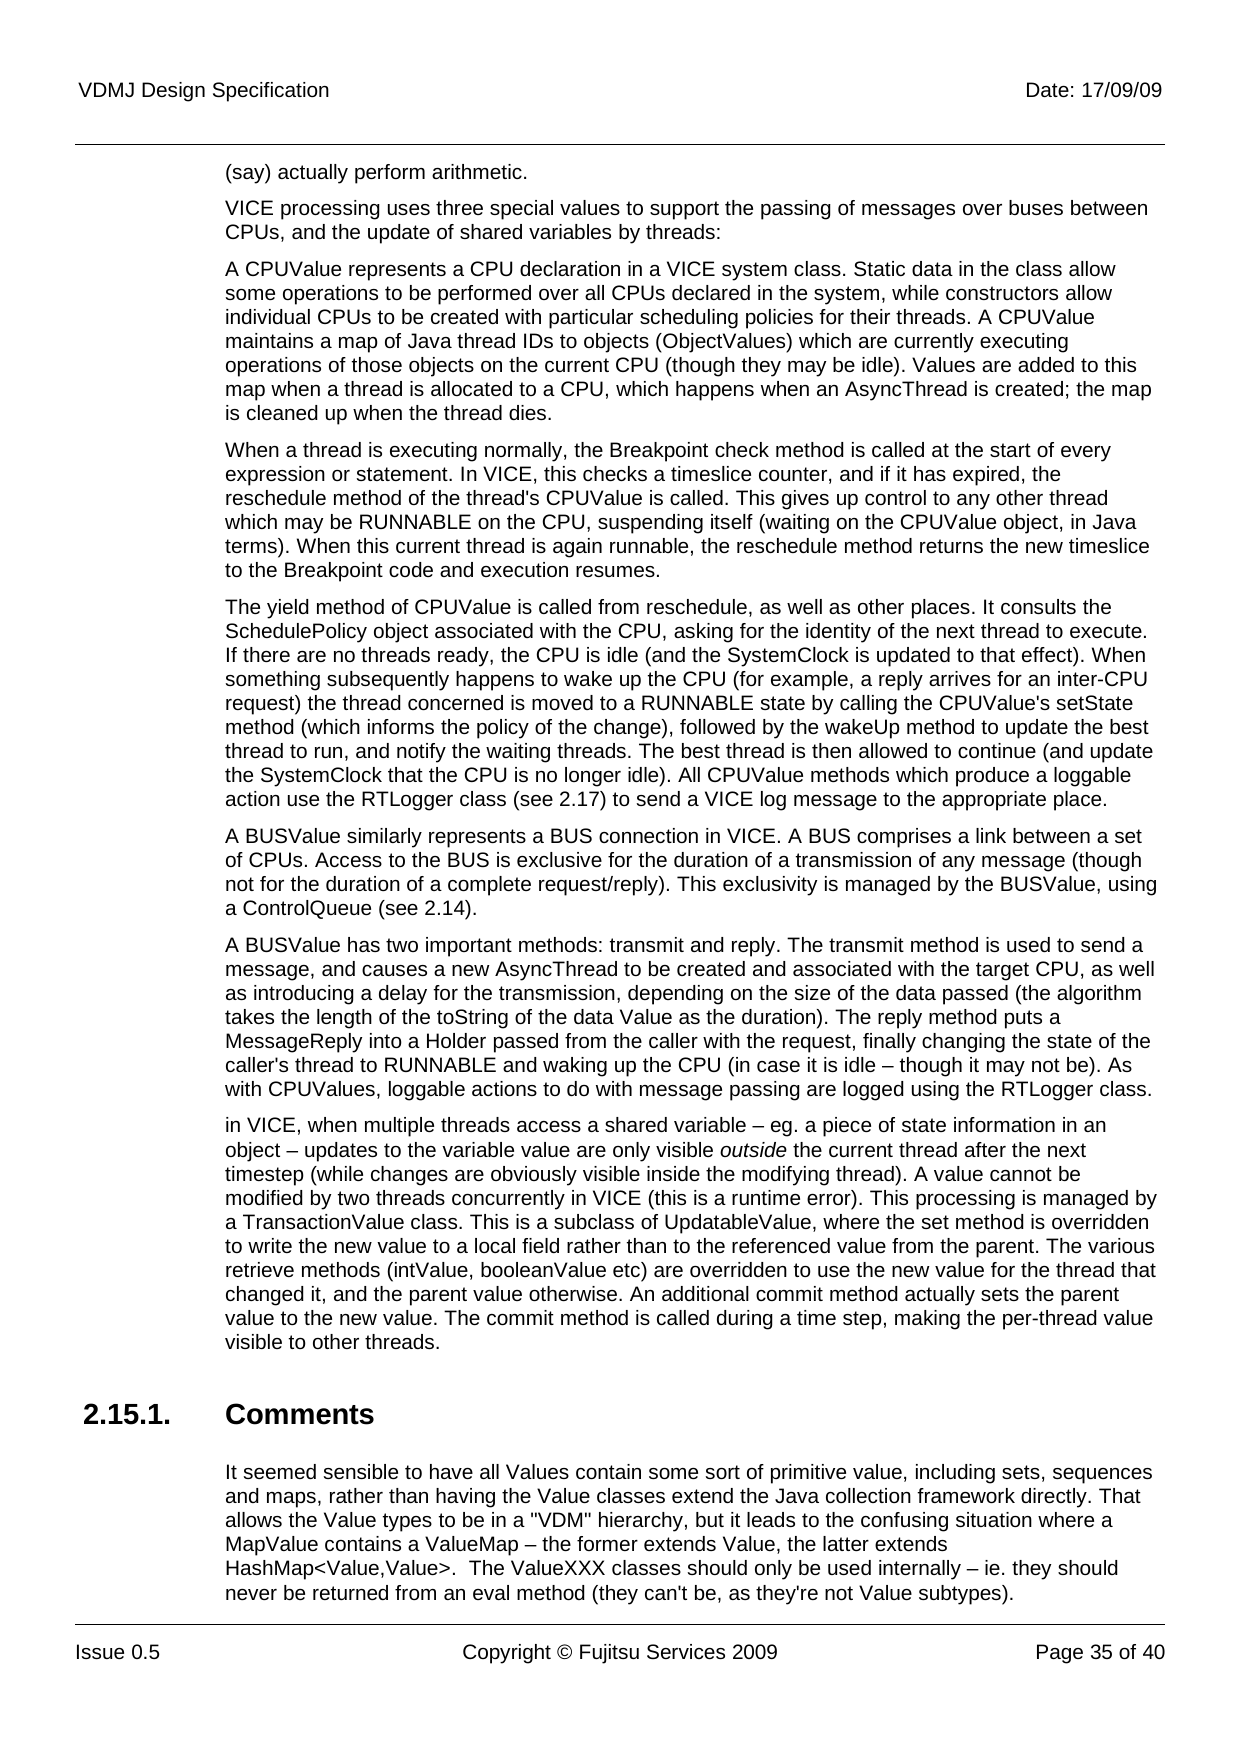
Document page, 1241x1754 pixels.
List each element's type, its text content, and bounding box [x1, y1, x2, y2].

text It seemed sensible to have all Values contain some sort of primitive value, including sets, sequences and maps, rather than having the Value classes extend the Java collection framework directly. That allows the Value types to be in a "VDM" hierarchy, but it leads to the confusing situation where a MapValue contains a ValueMap – the former extends Value, the latter extends HashMap<Value,Value>. The ValueXXX classes should only be used internally – ie. they should never be returned from an eval method (they can't be, as they're not Value subtypes). [225, 1460, 1165, 1604]
text The yield method of CPUValue is called from reschedule, as well as other places. It consults the SchedulePolicy object associated with the CPU, asking for the identity of the next thread to execute. If there are no threads ready, the CPU is idle (and the SystemClock is updated to that effect). When something subsequently happens to wake up the CPU (for example, a reply arrives for an inter-CPU request) the thread concerned is moved to a RUNNABLE state by calling the CPUValue's setState method (which informs the policy of the change), followed by the wakeUp method to update the best thread to run, and notify the waiting threads. The best thread is then allowed to continue (and update the SystemClock that the CPU is no longer idle). All CPUValue methods which produce a loggable action use the RTLogger class (see 2.17) to send a VICE log message to the appropriate place. [225, 595, 1165, 811]
text in VICE, when multiple threads access a shared variable – eg. a piece of state information in an object – updates to the variable value are only visible outside the current thread after the next timestep (while changes are obviously visible inside the modifying thread). A value cannot be modified by two threads concurrently in VICE (this is a runtime error). This processing is managed by a TransactionValue class. This is a subclass of UpdatableValue, where the set method is overridden to write the new value to a local field rather than to the referenced value from the parent. The various retrieve methods (intValue, booleanValue etc) are overridden to use the new value for the thread that changed it, and the parent value otherwise. An additional commit method actually sets the parent value to the new value. The commit method is called during a time step, making the per-thread value visible to other threads. [225, 1113, 1165, 1354]
subtitle Comments [75, 1397, 1165, 1430]
text A CPUValue represents a CPU declaration in a VICE system class. Static data in the class allow some operations to be performed over all CPUs declared in the system, while constructors allow individual CPUs to be created with particular scheduling policies for their threads. A CPUValue maintains a map of Java thread IDs to objects (ObjectValues) which are currently executing operations of those objects on the current CPU (though they may be idle). Values are added to this map when a thread is allocated to a CPU, which happens when an AsyncThread is created; the map is cleaned up when the thread dies. [225, 257, 1165, 425]
text A BUSValue similarly represents a BUS connection in VICE. A BUS comprises a link between a set of CPUs. Access to the BUS is exclusive for the duration of a transmission of any message (though not for the duration of a complete request/reply). This exclusivity is managed by the BUSValue, using a ControlQueue (see 2.14). [225, 824, 1165, 920]
text VICE processing uses three special values to support the passing of messages over buses between CPUs, and the update of shared variables by threads: [225, 196, 1165, 244]
text (say) actually perform arithmetic. [225, 160, 1165, 184]
text When a thread is executing normally, the Breakpoint check method is called at the start of every expression or statement. In VICE, this checks a timeslice counter, and if it has expired, the reschedule method of the thread's CPUValue is called. This gives up control to any other thread which may be RUNNABLE on the CPU, suspending itself (waiting on the CPUValue object, in Java terms). When this current thread is again runnable, the reschedule method returns the new timeslice to the Breakpoint code and execution resumes. [225, 438, 1165, 582]
text A BUSValue has two important methods: transmit and reply. The transmit method is used to send a message, and causes a new AsyncThread to be created and associated with the target CPU, as well as introducing a delay for the transmission, depending on the size of the data passed (the algorithm takes the length of the toString of the data Value as the duration). The reply method puts a MessageReply into a Holder passed from the caller with the request, finally changing the state of the caller's thread to RUNNABLE and waking up the CPU (in case it is idle – though it may not be). As with CPUValues, loggable actions to do with message passing are logged using the RTLogger class. [225, 932, 1165, 1101]
